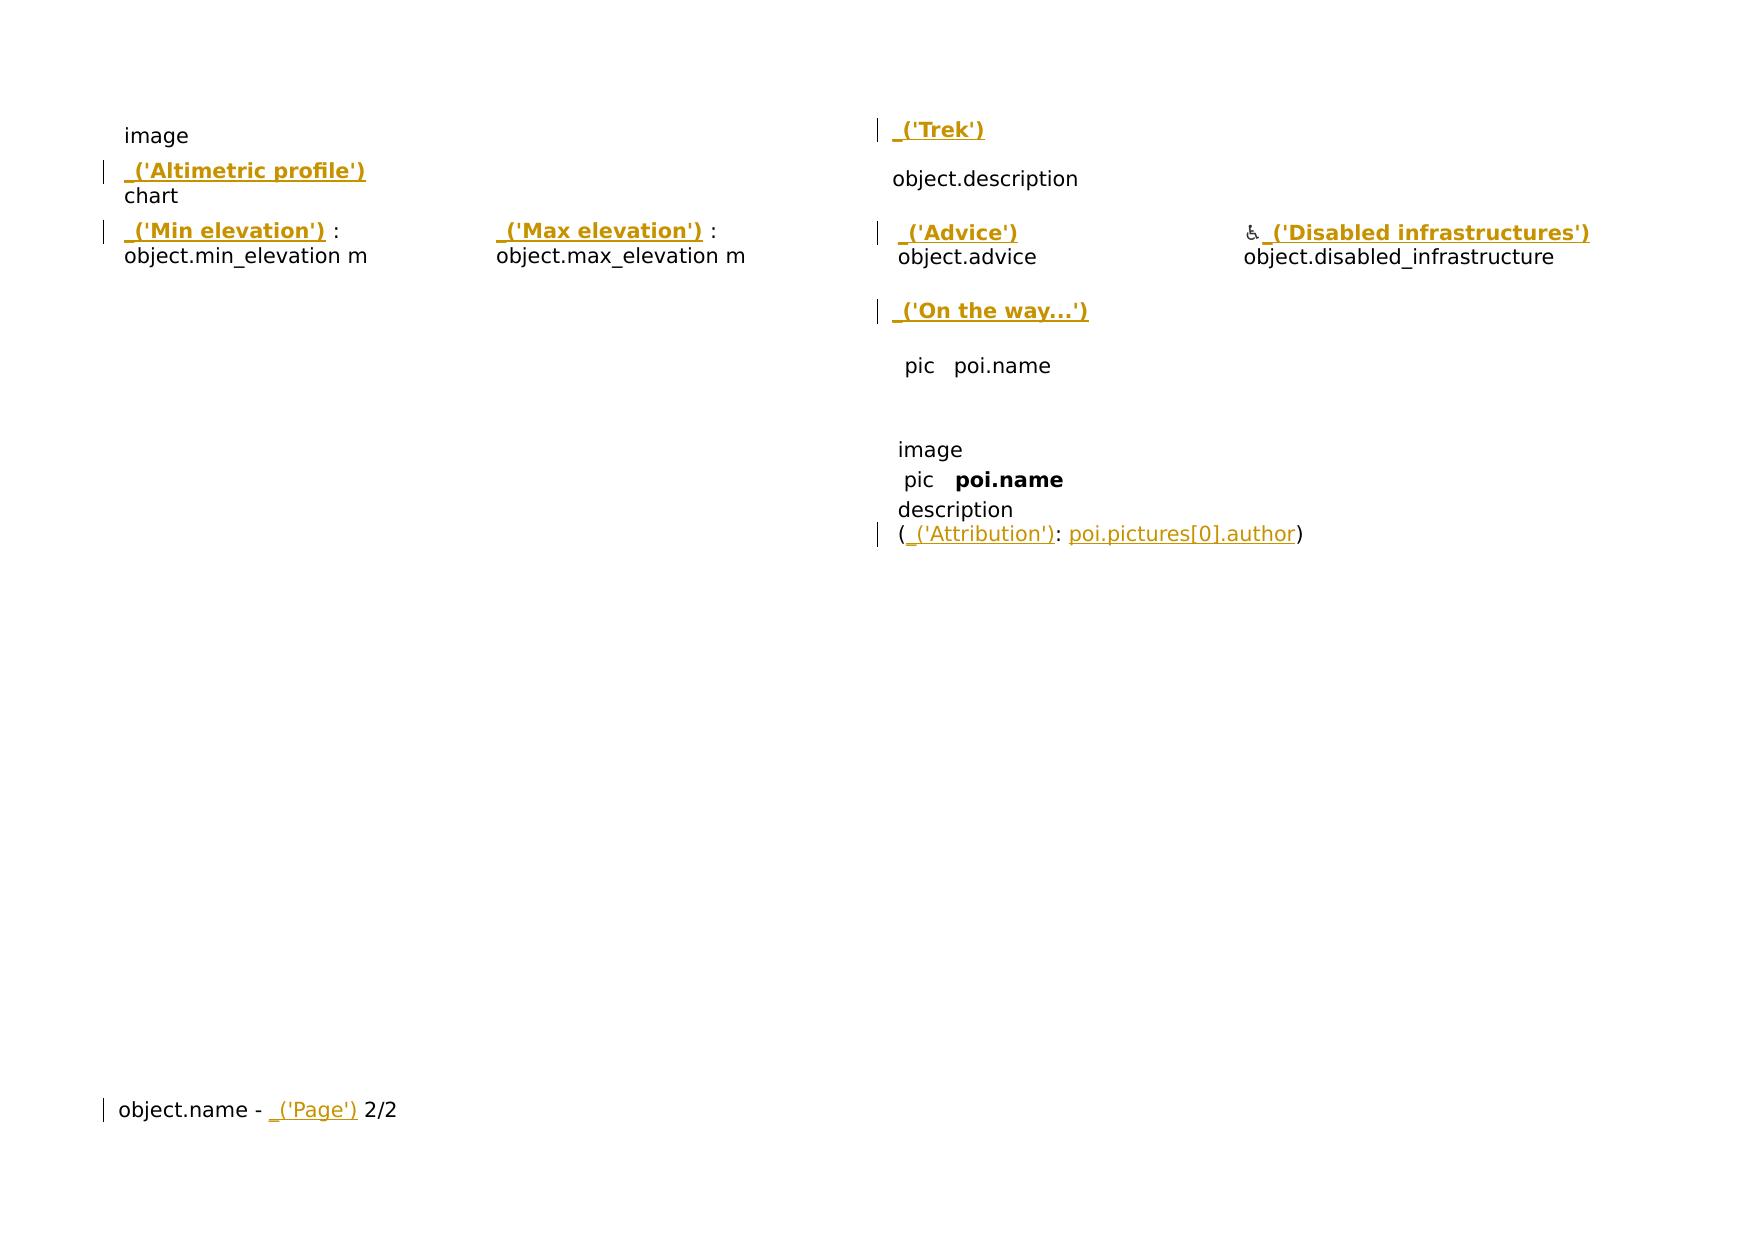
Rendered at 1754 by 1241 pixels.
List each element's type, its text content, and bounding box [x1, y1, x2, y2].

table_header ♿_('Disabled infrastructures') object.disabled_infrastructure [1238, 215, 1636, 275]
table_cell _('Max elevation') : object.max_elevation m [490, 214, 862, 274]
text _('Trek') [892, 118, 1636, 142]
table_header _('Advice') object.advice [892, 215, 1238, 275]
table_header pic [892, 348, 948, 384]
table_cell _('Altimetric profile') chart [118, 154, 862, 214]
text object.description [892, 167, 1636, 191]
table_header pic [898, 462, 949, 498]
table_header image description (_('Attribution'): poi.pictures[0].author) [892, 432, 1636, 577]
table_cell _('Min elevation') : object.min_elevation m [118, 214, 490, 274]
table_header poi.name [948, 348, 1264, 384]
table_header poi.name [949, 462, 1630, 498]
text _('On the way...') [892, 299, 1636, 324]
table_header image [118, 118, 862, 154]
